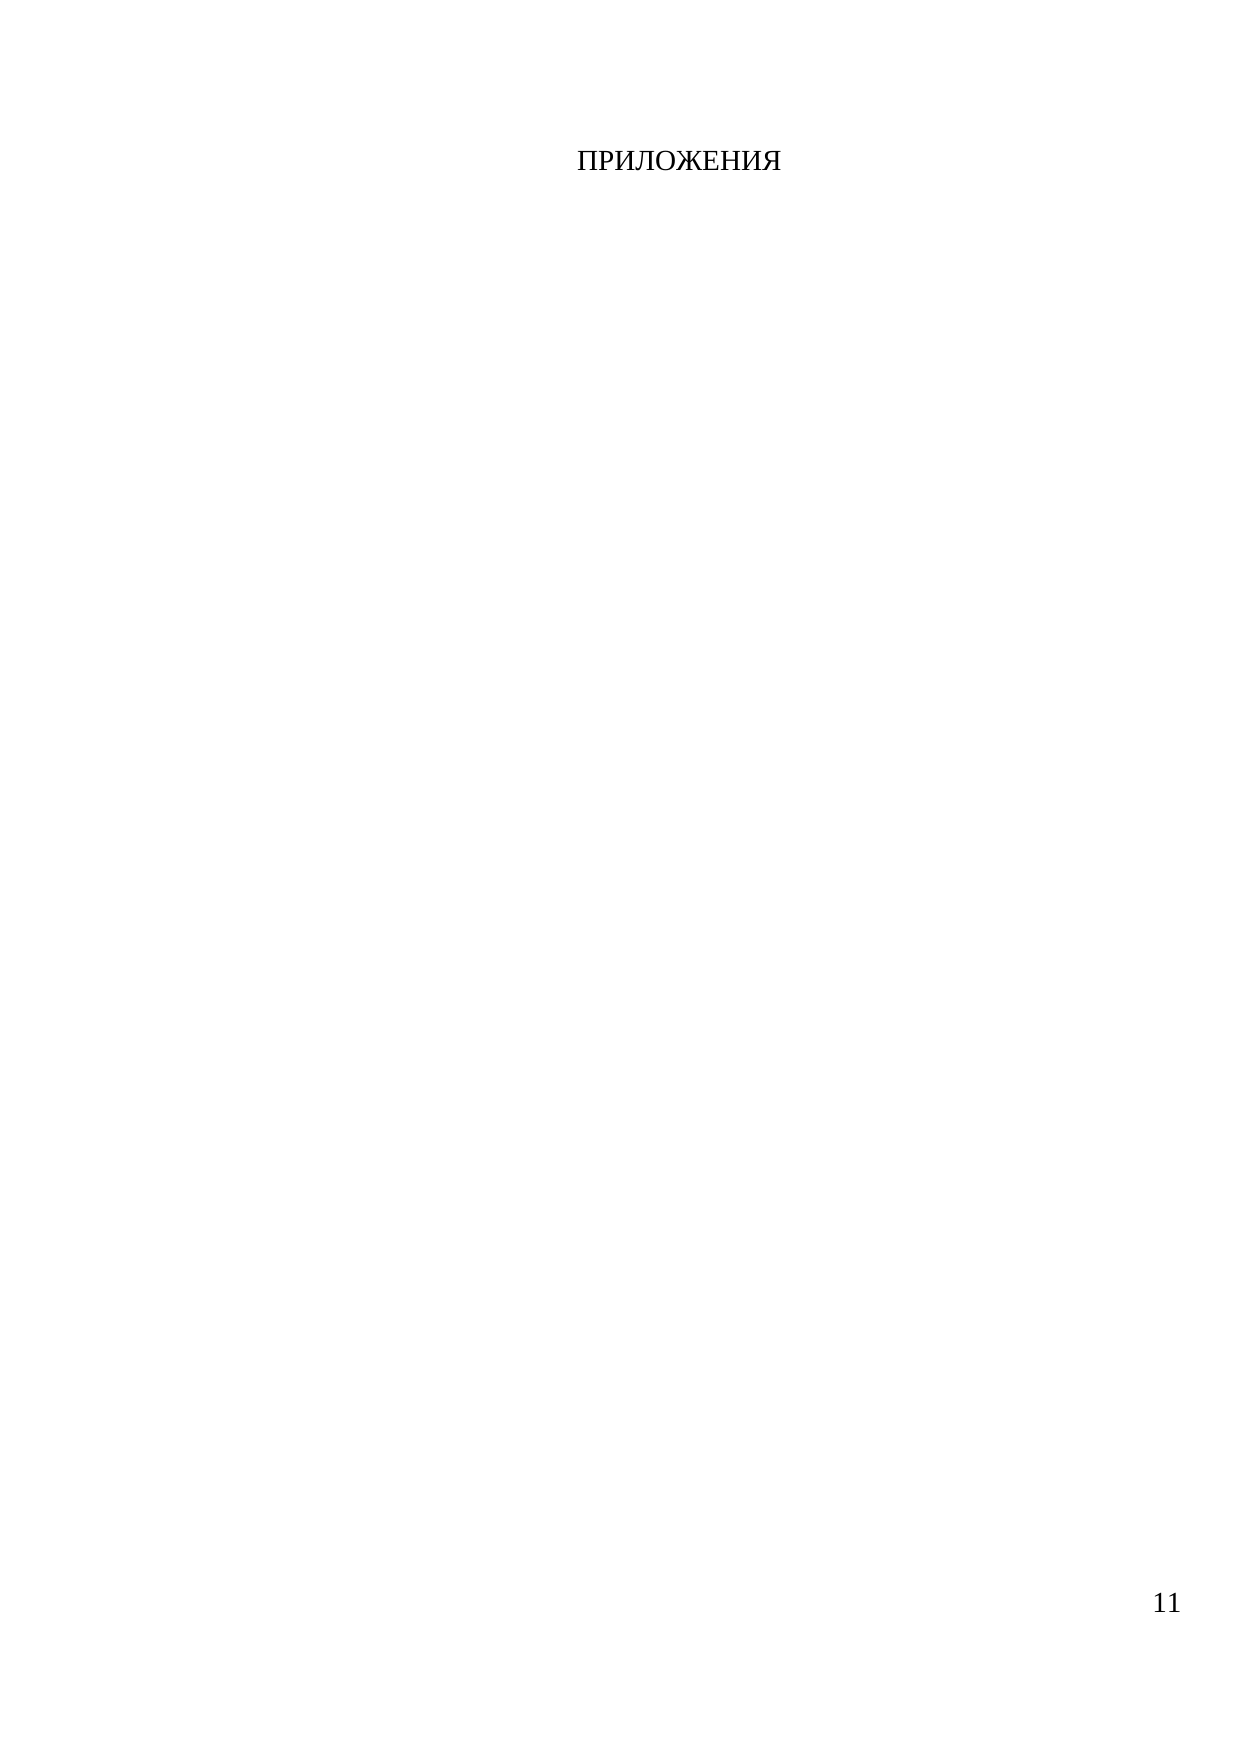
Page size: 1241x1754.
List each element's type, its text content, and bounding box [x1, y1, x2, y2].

subtitle Приложения [177, 143, 1181, 177]
